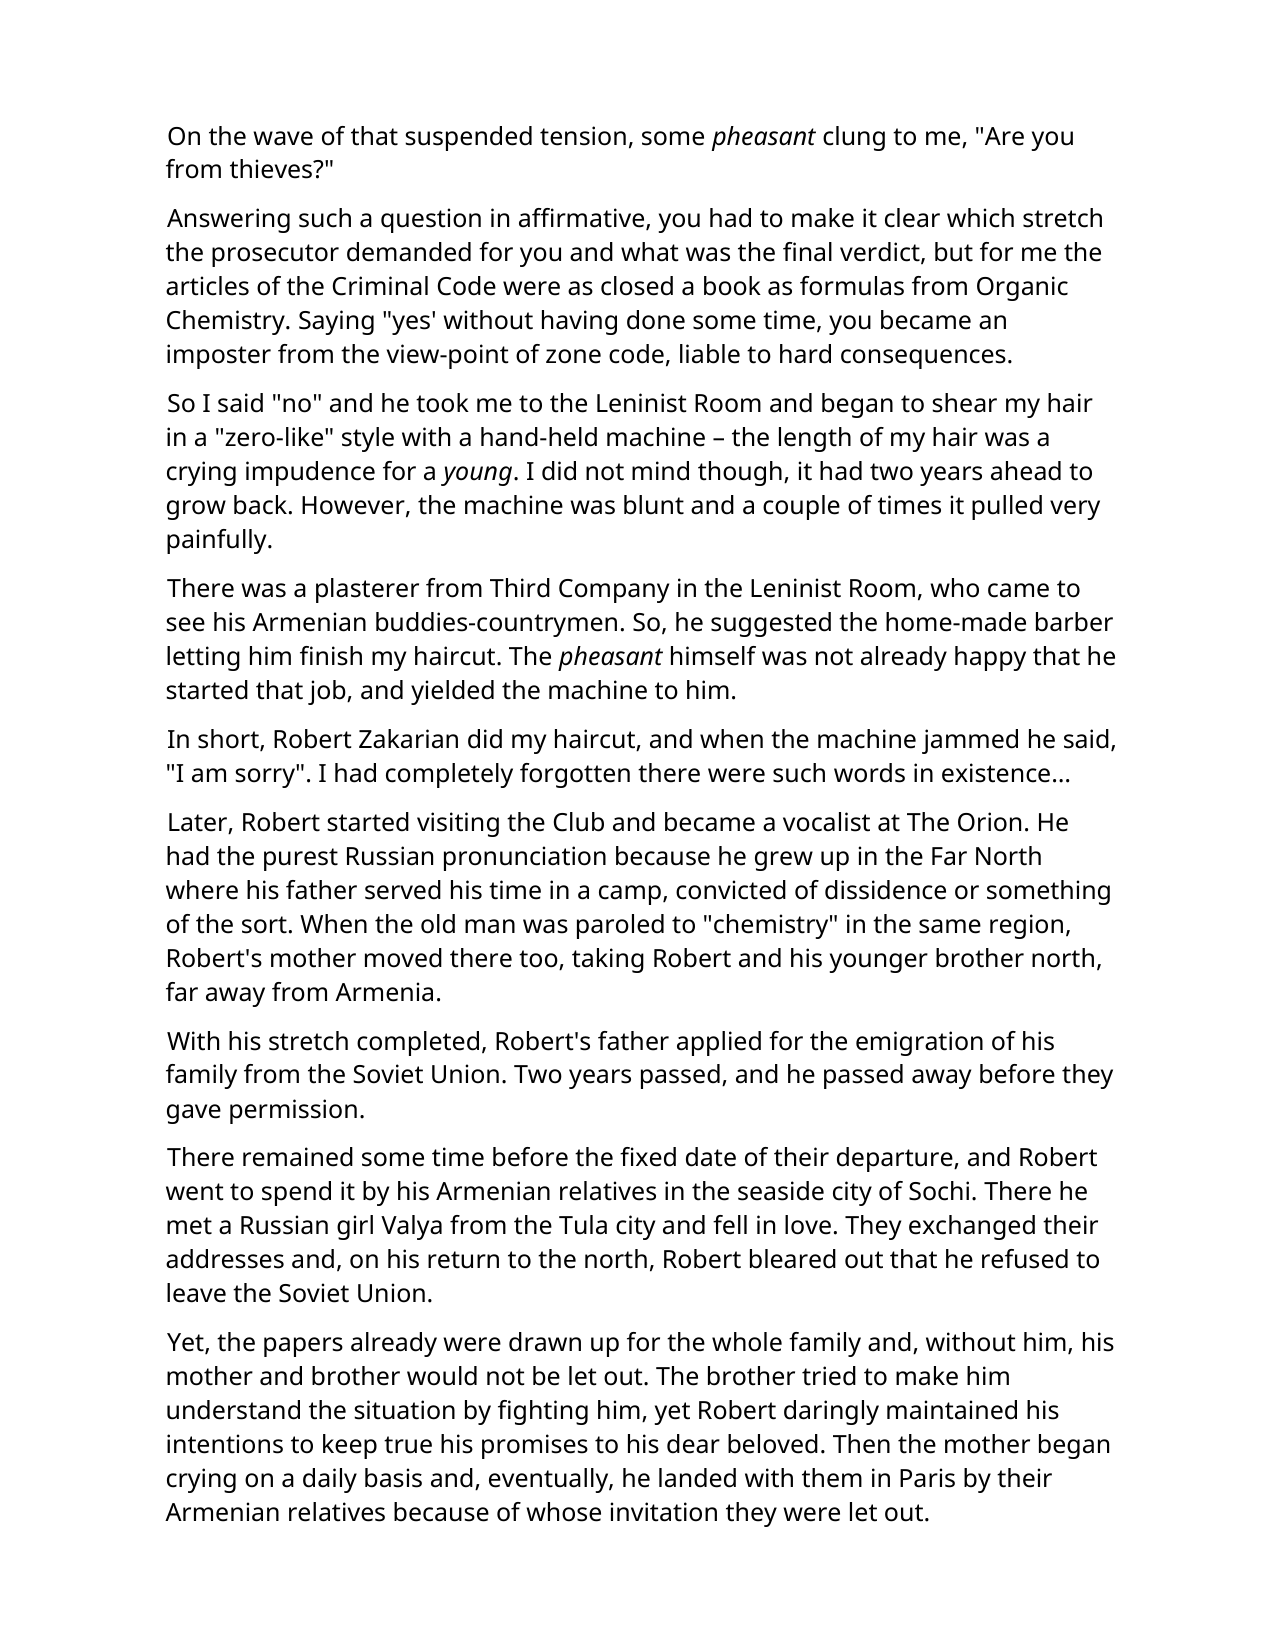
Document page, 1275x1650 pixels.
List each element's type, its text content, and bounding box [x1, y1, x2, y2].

text Yet, the papers already were drawn up for the whole family and, without him, his mother and brother would not be let out. The brother tried to make him understand the situation by fighting him, yet Robert daringly maintained his intentions to keep true his promises to his dear beloved. Then the mother began crying on a daily basis and, eventually, he landed with them in Paris by their Armenian relatives because of whose invitation they were let out. [165, 1325, 1118, 1529]
text In short, Robert Zakarian did my haircut, and when the machine jammed he said, "I am sorry". I had completely forgotten there were such words in existence… [165, 721, 1118, 789]
text There was a plasterer from Third Company in the Leninist Room, who came to see his Armenian buddies-countrymen. So, he suggested the home-made barber letting him finish my haircut. The pheasant himself was not already happy that he started that job, and yielded the machine to him. [165, 571, 1118, 707]
text Later, Robert started visiting the Club and became a vocalist at The Orion. He had the purest Russian pronunciation because he grew up in the Far North where his father served his time in a camp, convicted of dissidence or something of the sort. When the old man was paroled to "chemistry" in the same region, Robert's mother moved there too, taking Robert and his younger brother north, far away from Armenia. [165, 804, 1118, 1008]
text With his stretch completed, Robert's father applied for the emigration of his family from the Soviet Union. Two years passed, and he passed away before they gave permission. [165, 1023, 1118, 1125]
text On the wave of that suspended tension, some pheasant clung to me, "Are you from thieves?" [165, 118, 1118, 186]
text So I said "no" and he took me to the Leninist Room and began to shear my hair in a "zero-like" style with a hand-held machine – the length of my hair was a crying impudence for a young. I did not mind though, it had two years ahead to grow back. However, the machine was blunt and a couple of times it pulled very painfully. [165, 386, 1118, 556]
text Answering such a question in affirmative, you had to make it clear which stretch the prosecutor demanded for you and what was the final verdict, but for me the articles of the Criminal Code were as closed a book as formulas from Organic Chemistry. Saying "yes' without having done some time, you became an imposter from the view-point of zone code, liable to hard consequences. [165, 201, 1118, 371]
text There remained some time before the fixed date of their departure, and Robert went to spend it by his Armenian relatives in the seaside city of Sochi. There he met a Russian girl Valya from the Tula city and fell in love. They exchanged their addresses and, on his return to the north, Robert bleared out that he refused to leave the Soviet Union. [165, 1140, 1118, 1310]
